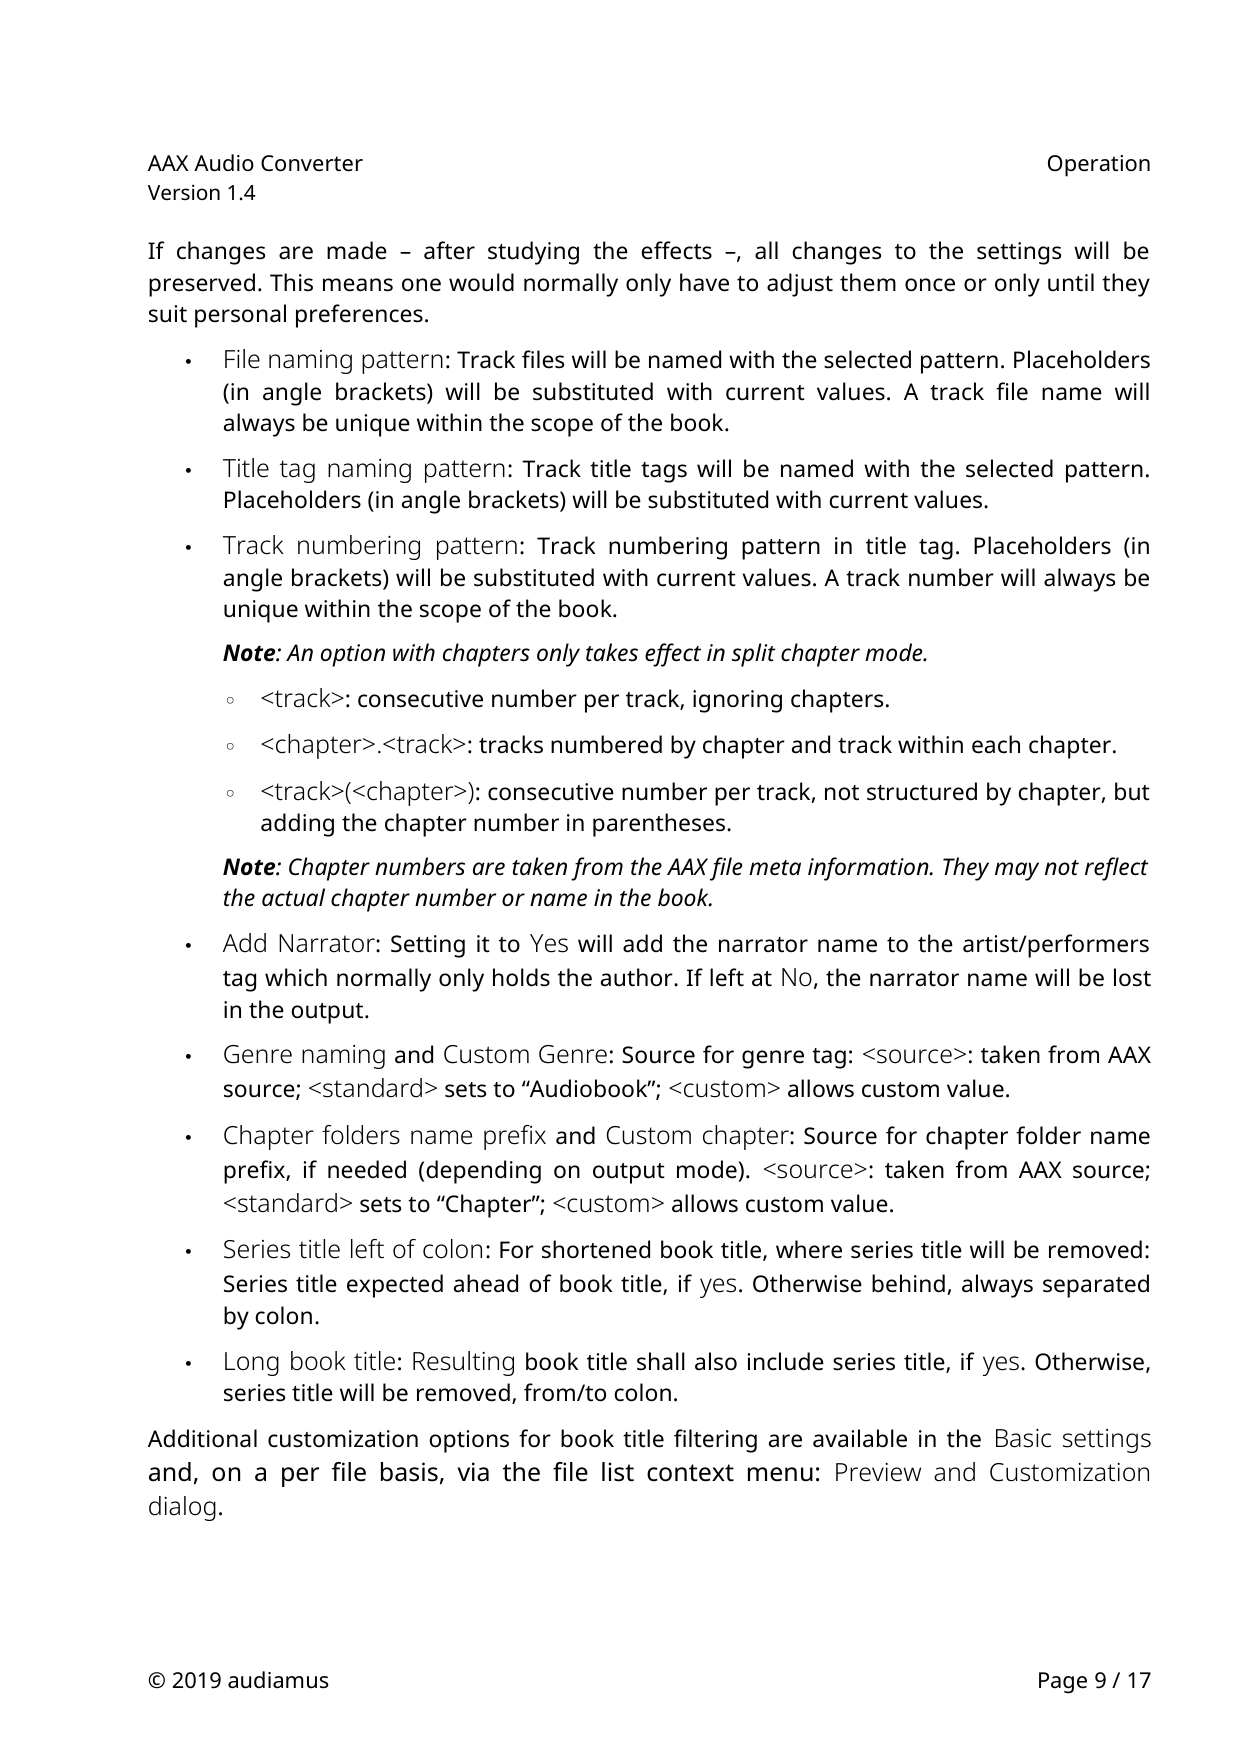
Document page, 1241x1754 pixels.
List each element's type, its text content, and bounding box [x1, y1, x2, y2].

list Series title left of colon: For shortened book title, where series title will be removed: Series title expected ahead of book title, if yes. Otherwise behind, always separated by colon. [185, 1232, 1152, 1331]
list Long book title: Resulting book title shall also include series title, if yes. Otherwise, series title will be removed, from/to colon. [185, 1343, 1152, 1408]
list <chapter>.<track>: tracks numbered by chapter and track within each chapter. [223, 727, 1152, 761]
list Add Narrator: Setting it to Yes will add the narrator name to the artist/performers tag which normally only holds the author. If left at No, the narrator name will be lost in the output. [185, 926, 1152, 1025]
list Track numbering pattern: Track numbering pattern in title tag. Placeholders (in angle brackets) will be substituted with current values. A track number will always be unique within the scope of the book. [185, 528, 1152, 624]
list Genre naming and Custom Genre: Source for genre tag: <source>: taken from AAX source; <standard> sets to “Audiobook”; <custom> allows custom value. [185, 1037, 1152, 1105]
text Additional customization options for book title filtering are available in the Basic settings and, on a per file basis, via the file list context menu: Preview and Customization dialog. [148, 1421, 1152, 1523]
list Note: An option with chapters only takes effect in split chapter mode. [185, 637, 1152, 668]
list Note: Chapter numbers are taken from the AAX file meta information. They may not reflect the actual chapter number or name in the book. [185, 851, 1152, 913]
list <track>: consecutive number per track, ignoring chapters. [223, 680, 1152, 714]
list <track>(<chapter>): consecutive number per track, not structured by chapter, but adding the chapter number in parentheses. [223, 773, 1152, 838]
list Title tag naming pattern: Track title tags will be named with the selected pattern. Placeholders (in angle brackets) will be substituted with current values. [185, 450, 1152, 516]
list Chapter folders name prefix and Custom chapter: Source for chapter folder name prefix, if needed (depending on output mode). <source>: taken from AAX source; <standard> sets to “Chapter”; <custom> allows custom value. [185, 1117, 1152, 1219]
text If changes are made – after studying the effects –, all changes to the settings will be preserved. This means one would normally only have to adjust them once or only until they suit personal preferences. [148, 235, 1152, 329]
list File naming pattern: Track files will be named with the selected pattern. Placeholders (in angle brackets) will be substituted with current values. A track file name will always be unique within the scope of the book. [185, 341, 1152, 438]
